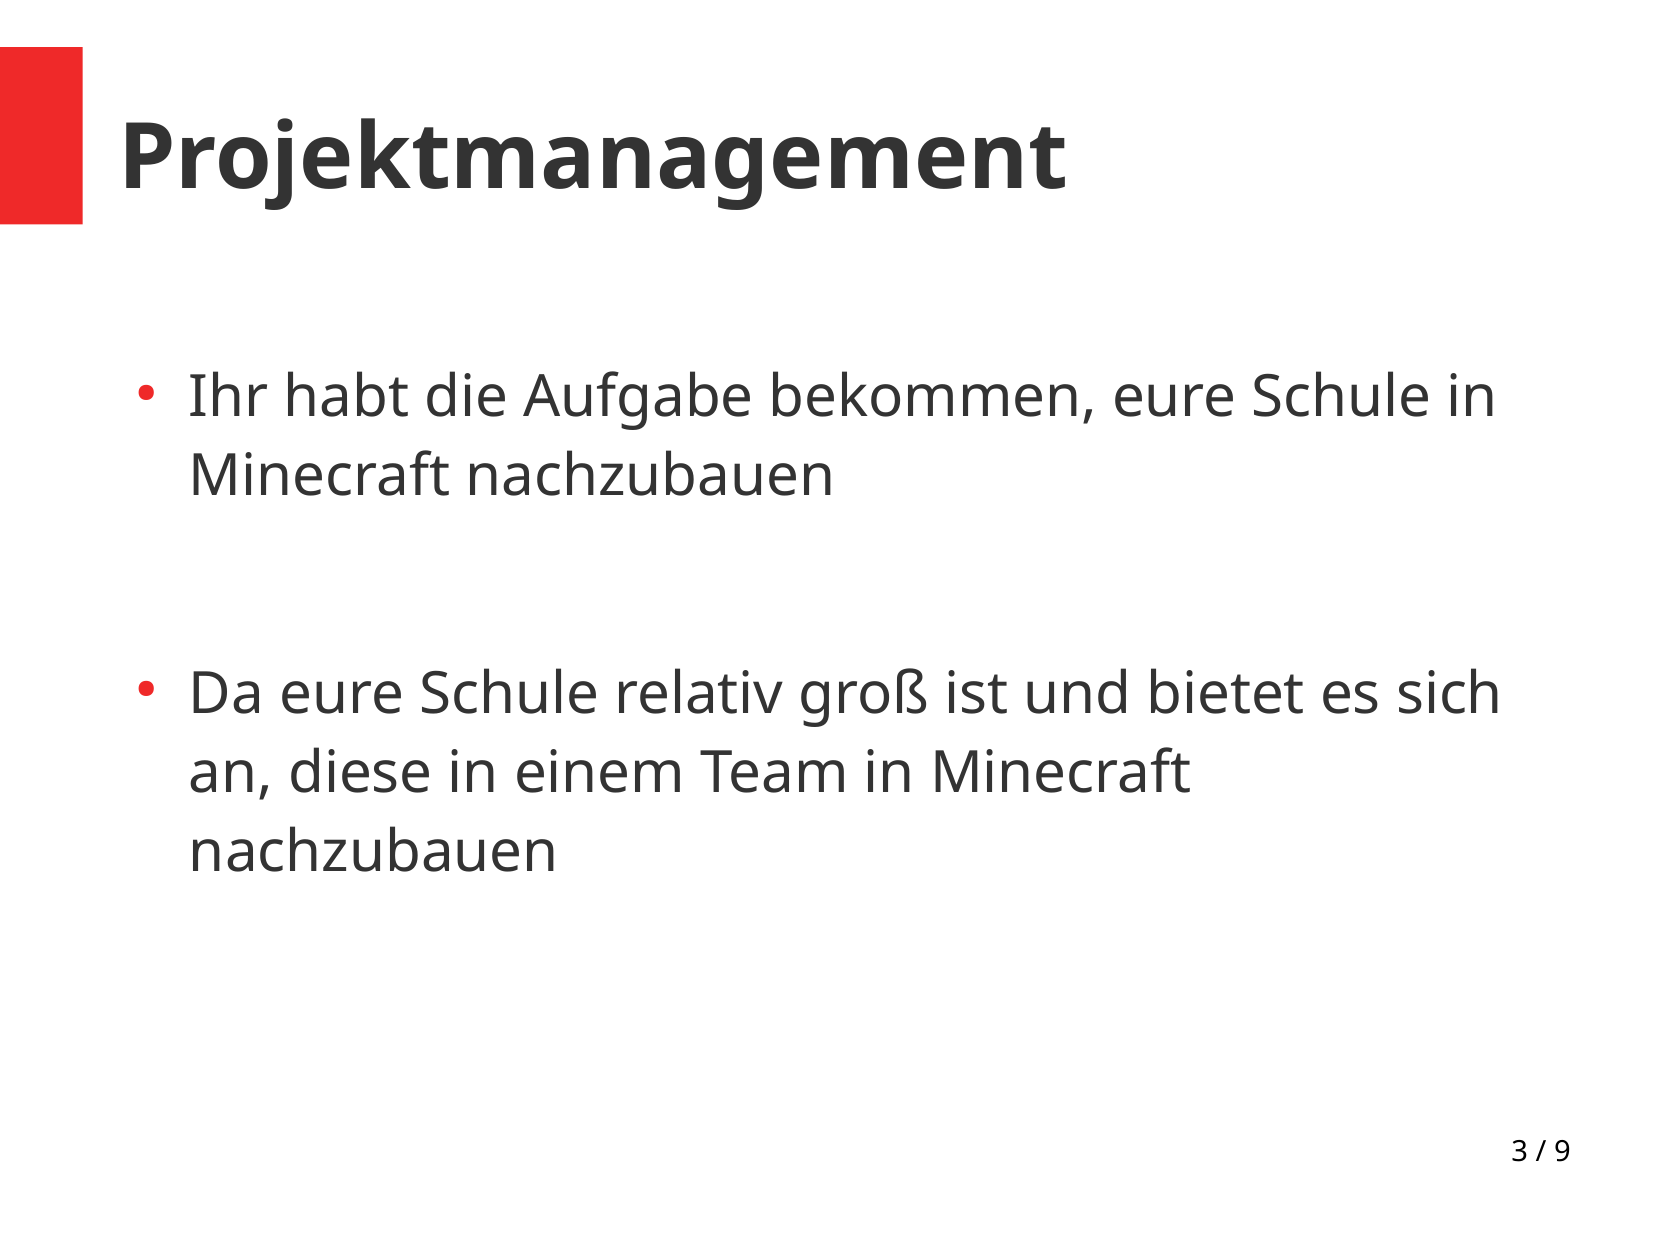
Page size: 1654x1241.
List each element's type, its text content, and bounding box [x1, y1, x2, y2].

title Projektmanagement [118, 49, 1571, 257]
list Ihr habt die Aufgabe bekommen, eure Schule in Minecraft nachzubauen Da eure Schule relativ groß ist und bietet es sich an, diese in einem Team in Minecraft nachzubauen [118, 354, 1536, 1074]
